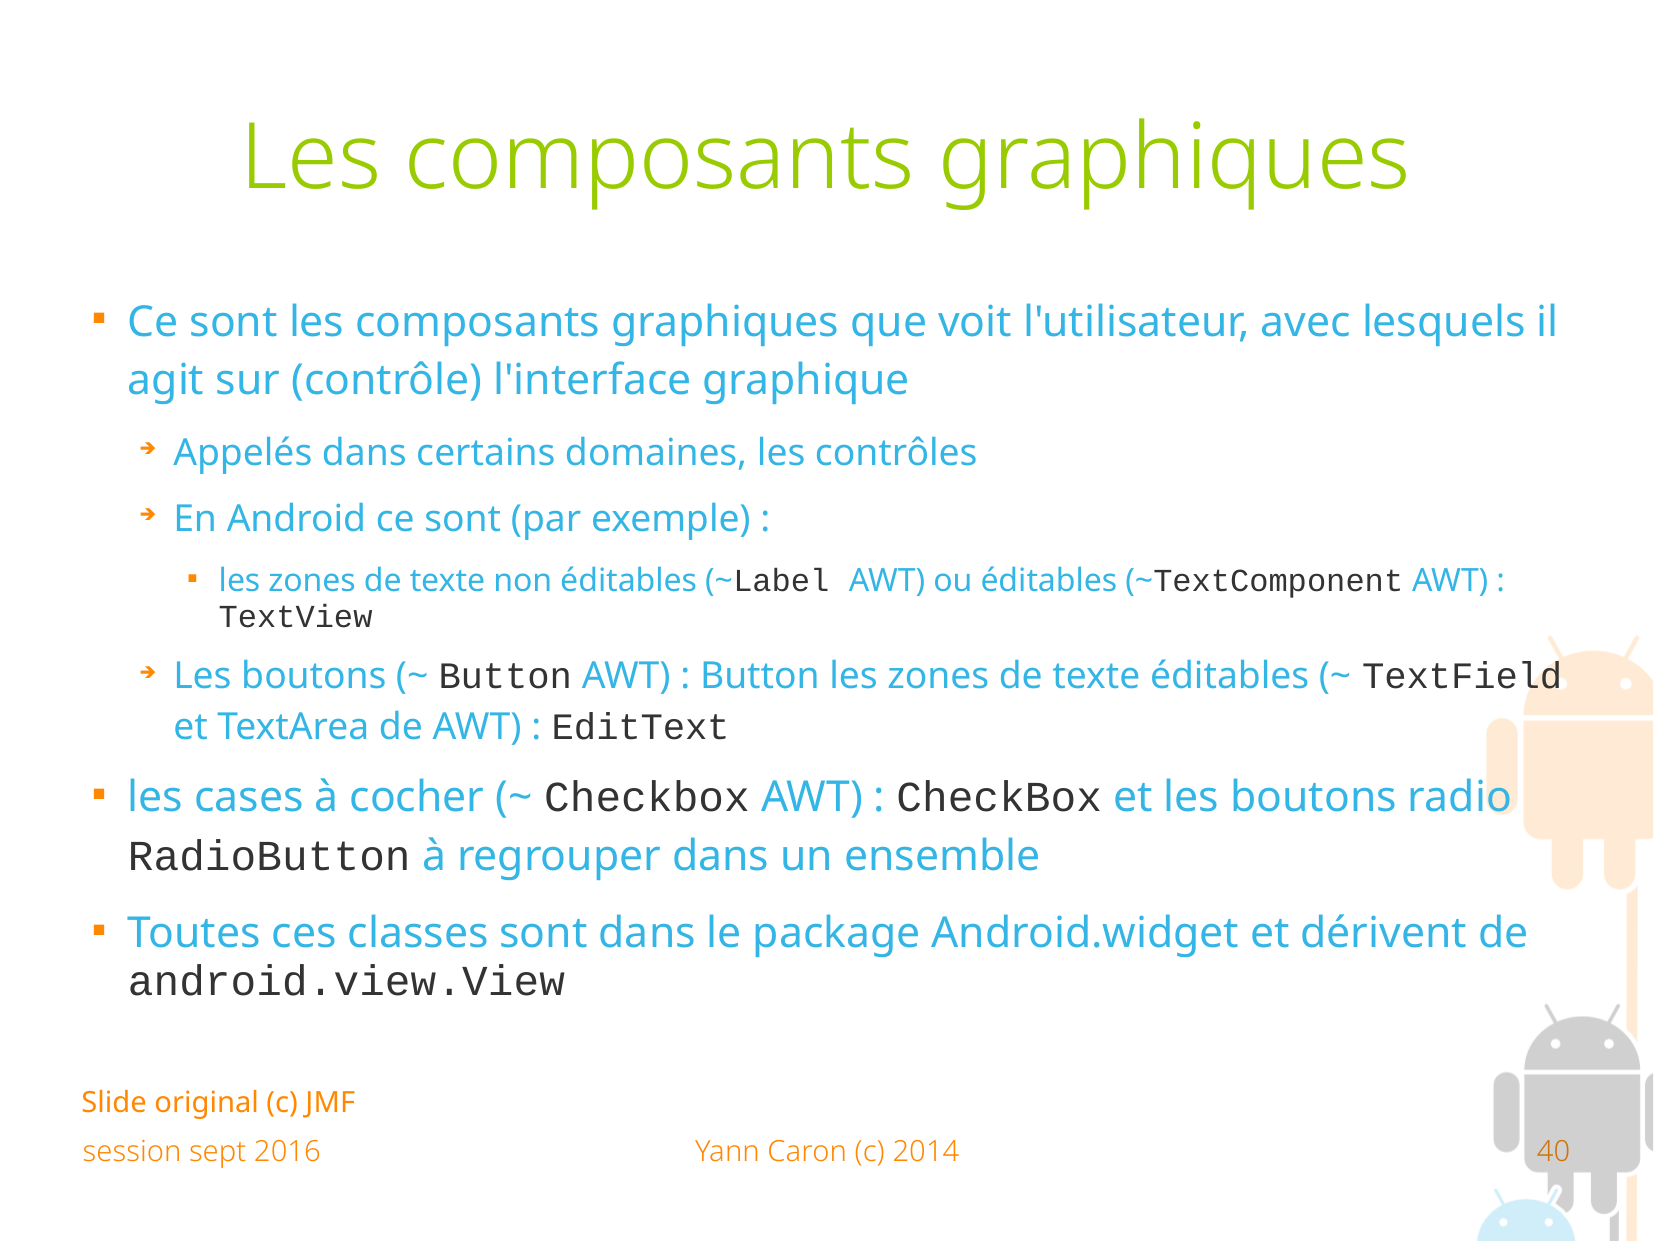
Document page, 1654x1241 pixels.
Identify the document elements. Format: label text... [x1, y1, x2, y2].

picture [240, 423, 1654, 1241]
title Les composants graphiques [82, 49, 1571, 257]
text_box Slide original (c) JMF [66, 1073, 379, 1123]
list Ce sont les composants graphiques que voit l'utilisateur, avec lesquels il agit sur (contrôle) l'interface graphique Appelés dans certains domaines, les contrôles En Android ce sont (par exemple) : les zones de texte non éditables (~Label AWT) ou éditables (~TextComponent AWT) : TextView Les boutons (~ Button AWT) : Button les zones de texte éditables (~ TextField et TextArea de AWT) : EditText les cases à cocher (~ Checkbox AWT) : CheckBox et les boutons radio RadioButton à regrouper dans un ensemble Toutes ces classes sont dans le package Android.widget et dérivent de android.view.View [82, 290, 1571, 1010]
